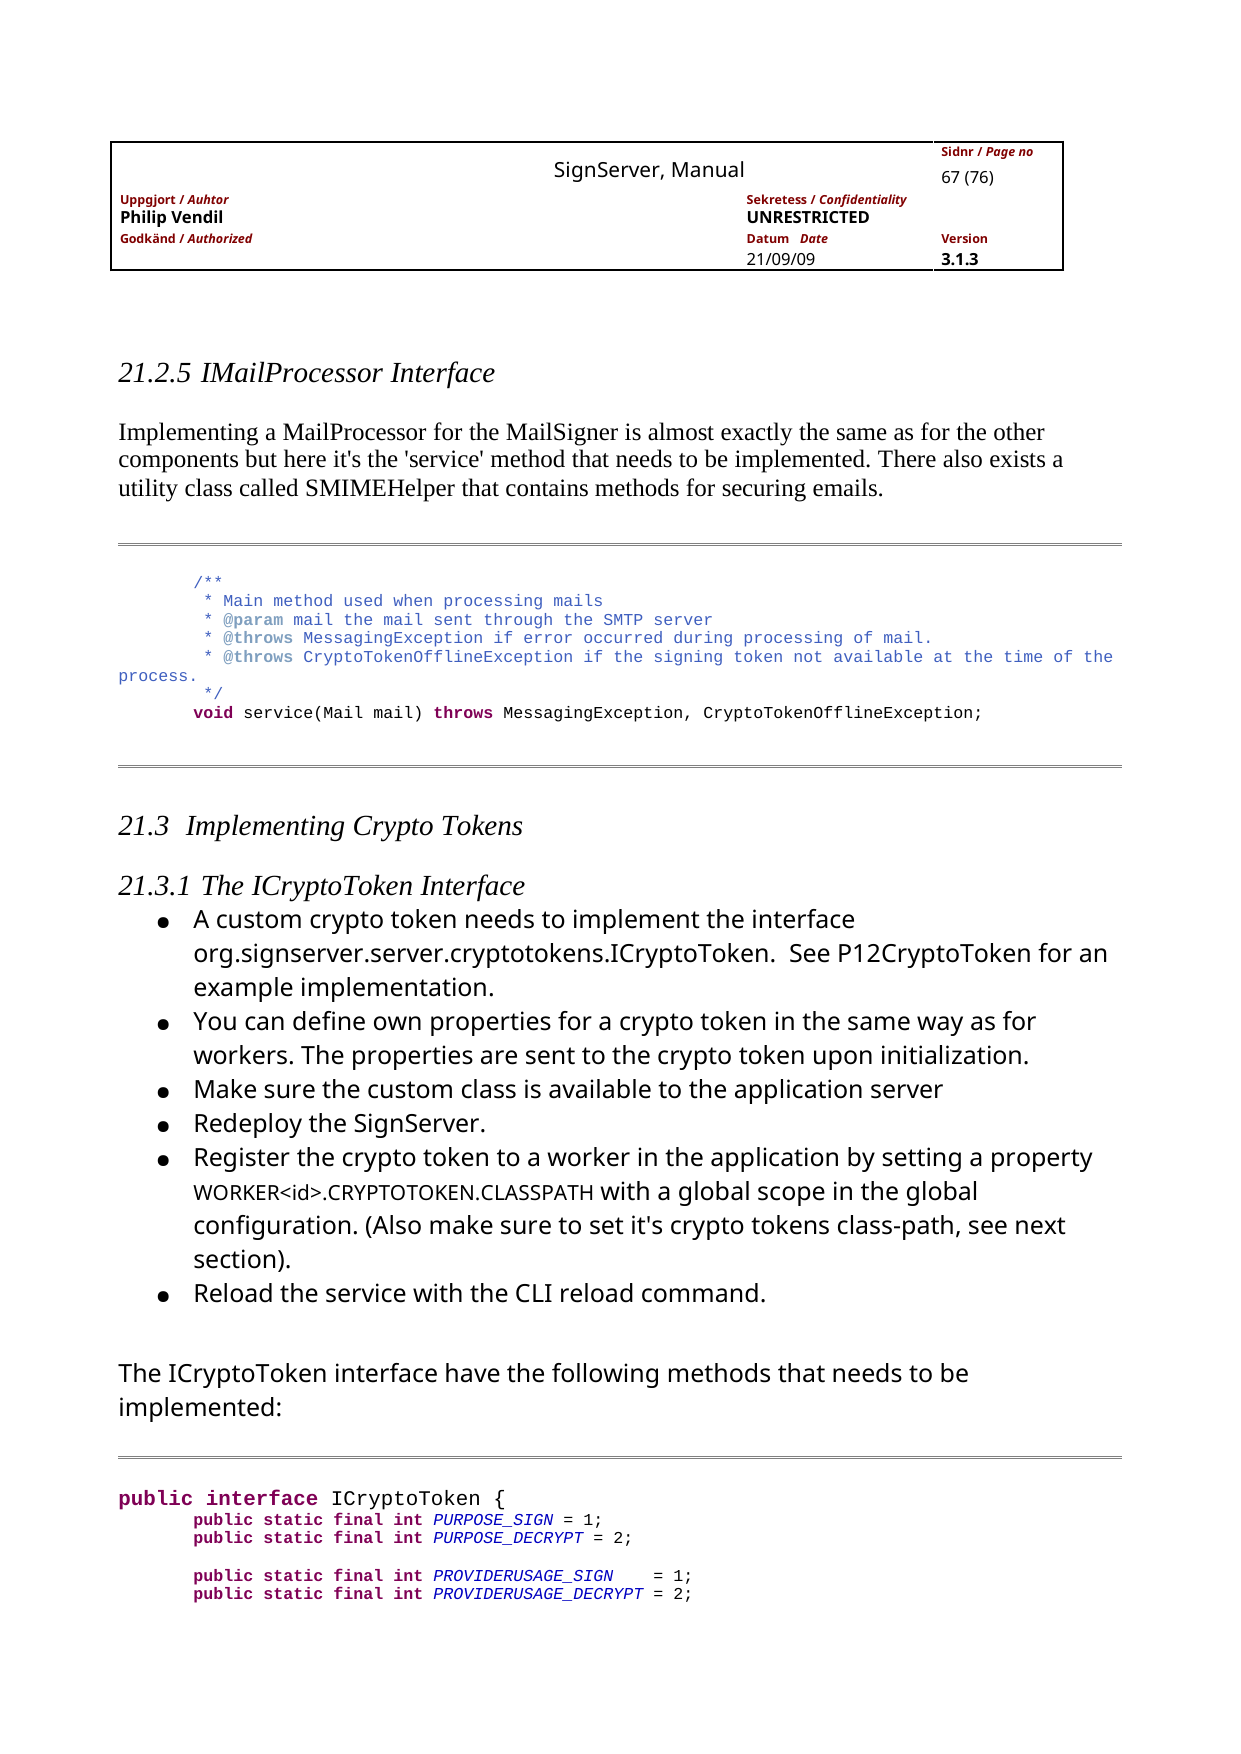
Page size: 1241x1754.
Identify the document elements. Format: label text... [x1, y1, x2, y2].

subtitle The ICryptoToken Interface [118, 869, 1122, 902]
text The ICryptoToken interface have the following methods that needs to be implemented: [118, 1356, 1122, 1424]
text Implementing a MailProcessor for the MailSigner is almost exactly the same as for the other components but here it's the 'service' method that needs to be implemented. There also exists a utility class called SMIMEHelper that contains methods for securing emails. [118, 417, 1122, 501]
text public static final int PROVIDERUSAGE_SIGN = 1; [118, 1567, 1122, 1586]
text public static final int PURPOSE_DECRYPT = 2; [118, 1530, 1122, 1549]
text void service(Mail mail) throws MessagingException, CryptoTokenOfflineException; [118, 704, 1122, 723]
list Make sure the custom class is available to the application server [156, 1072, 1122, 1106]
list Reload the service with the CLI reload command. [156, 1276, 1122, 1309]
list Register the crypto token to a worker in the application by setting a property WORKER<id>.CRYPTOTOKEN.CLASSPATH with a global scope in the global configuration. (Also make sure to set it's crypto tokens class-path, see next section). [156, 1140, 1122, 1276]
text public static final int PURPOSE_SIGN = 1; [118, 1512, 1122, 1530]
subtitle IMailProcessor Interface [118, 357, 1122, 389]
subtitle Implementing Crypto Tokens [118, 809, 1122, 841]
text /** [118, 575, 1122, 593]
list Redeploy the SignServer. [156, 1106, 1122, 1140]
list A custom crypto token needs to implement the interface org.signserver.server.cryptotokens.ICryptoToken. See P12CryptoToken for an example implementation. [156, 902, 1122, 1004]
text */ [118, 686, 1122, 704]
text public interface ICryptoToken { [118, 1488, 1122, 1512]
text * Main method used when processing mails [118, 593, 1122, 612]
text * @throws MessagingException if error occurred during processing of mail. [118, 630, 1122, 649]
text public static final int PROVIDERUSAGE_DECRYPT = 2; [118, 1586, 1122, 1604]
text * @param mail the mail sent through the SMTP server [118, 612, 1122, 630]
text * @throws CryptoTokenOfflineException if the signing token not available at the time of the process. [118, 649, 1122, 686]
list You can define own properties for a crypto token in the same way as for workers. The properties are sent to the crypto token upon initialization. [156, 1004, 1122, 1072]
